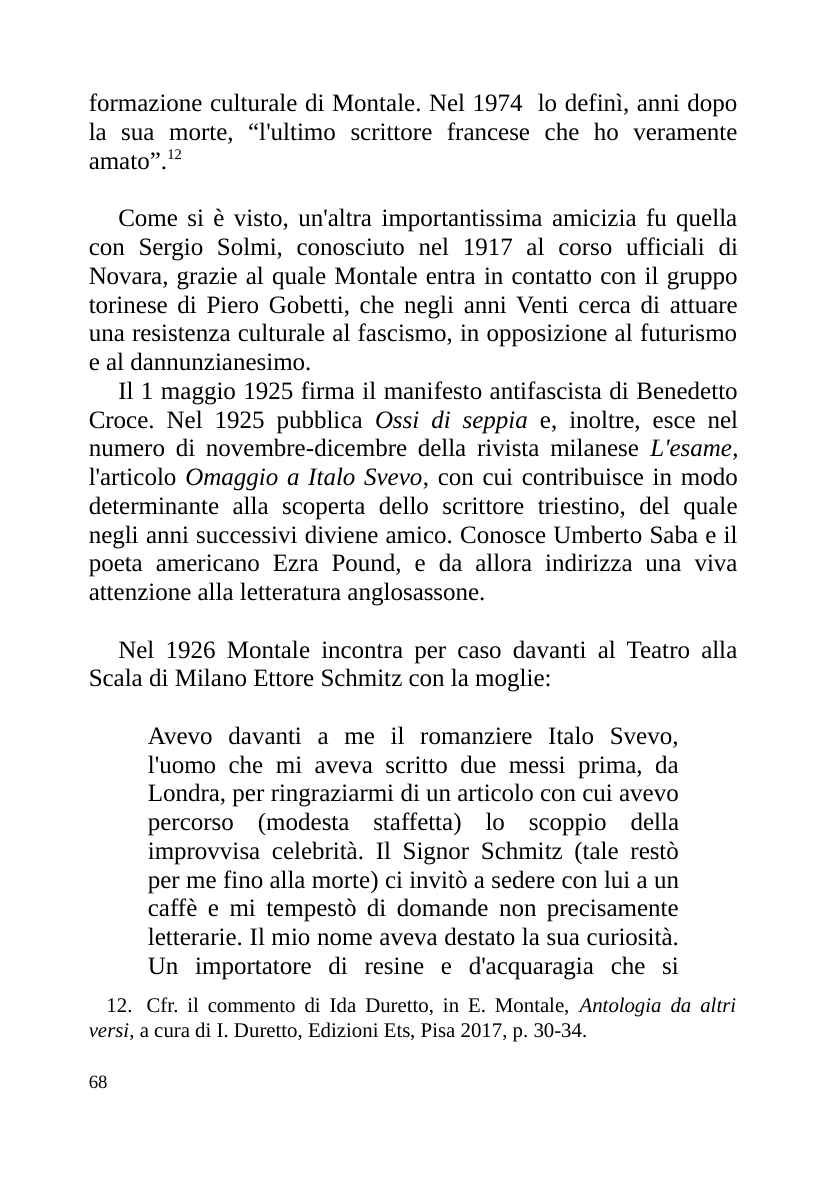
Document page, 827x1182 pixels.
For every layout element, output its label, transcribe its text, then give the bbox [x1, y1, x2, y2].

text Nel 1926 Montale incontra per caso davanti al Teatro alla Scala di Milano Ettore Schmitz con la moglie: [88, 635, 738, 692]
text Avevo davanti a me il romanziere Italo Svevo, l'uomo che mi aveva scritto due messi prima, da Londra, per ringraziarmi di un articolo con cui avevo percorso (modesta staffetta) lo scoppio della improvvisa celebrità. Il Signor Schmitz (tale restò per me fino alla morte) ci invitò a sedere con lui a un caffè e mi tempestò di domande non precisamente letterarie. Il mio nome aveva destato la sua curiosità. Un importatore di resine e d'acquaragia che si [148, 721, 679, 980]
text Cfr. il commento di Ida Duretto, in E. Montale, Antologia da altri versi, a cura di I. Duretto, Edizioni Ets, Pisa 2017, p. 30-34. [88, 993, 738, 1042]
text Il 1 maggio 1925 firma il manifesto antifascista di Benedetto Croce. Nel 1925 pubblica Ossi di seppia e, inoltre, esce nel numero di novembre-dicembre della rivista milanese L'esame, l'articolo Omaggio a Italo Svevo, con cui contribuisce in modo determinante alla scoperta dello scrittore triestino, del quale negli anni successivi diviene amico. Conosce Umberto Saba e il poeta americano Ezra Pound, e da allora indirizza una viva attenzione alla letteratura anglosassone. [88, 376, 738, 606]
text Come si è visto, un'altra importantissima amicizia fu quella con Sergio Solmi, conosciuto nel 1917 al corso ufficiali di Novara, grazie al quale Montale entra in contatto con il gruppo torinese di Piero Gobetti, che negli anni Venti cerca di attuare una resistenza culturale al fascismo, in opposizione al futurismo e al dannunzianesimo. [88, 203, 738, 376]
text formazione culturale di Montale. Nel 1974 lo definì, anni dopo la sua morte, “l'ultimo scrittore francese che ho veramente amato”. [88, 88, 738, 175]
